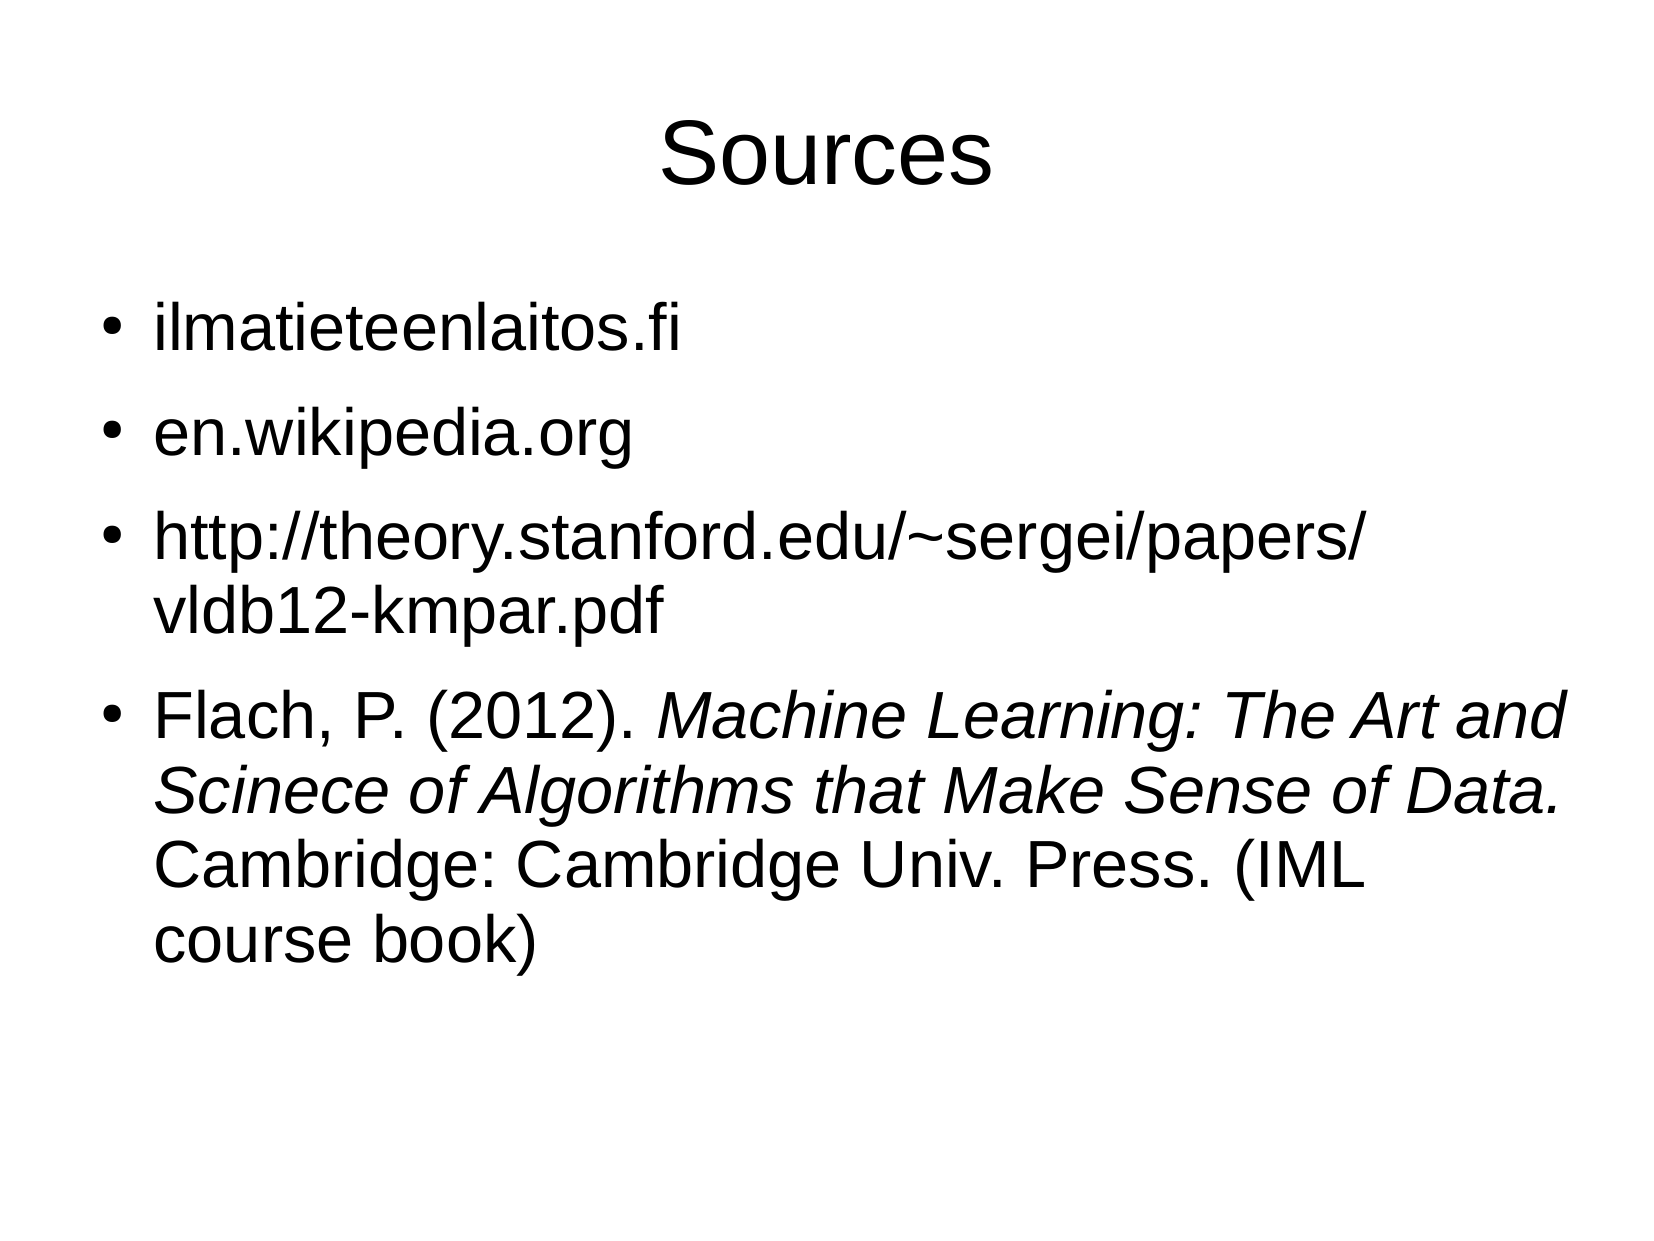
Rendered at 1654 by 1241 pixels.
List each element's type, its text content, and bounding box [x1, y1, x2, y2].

title Sources [82, 49, 1571, 257]
list ilmatieteenlaitos.fi en.wikipedia.org http://theory.stanford.edu/~sergei/papers/vldb12-kmpar.pdf Flach, P. (2012). Machine Learning: The Art and Scinece of Algorithms that Make Sense of Data. Cambridge: Cambridge Univ. Press. (IML course book) [82, 290, 1571, 1010]
